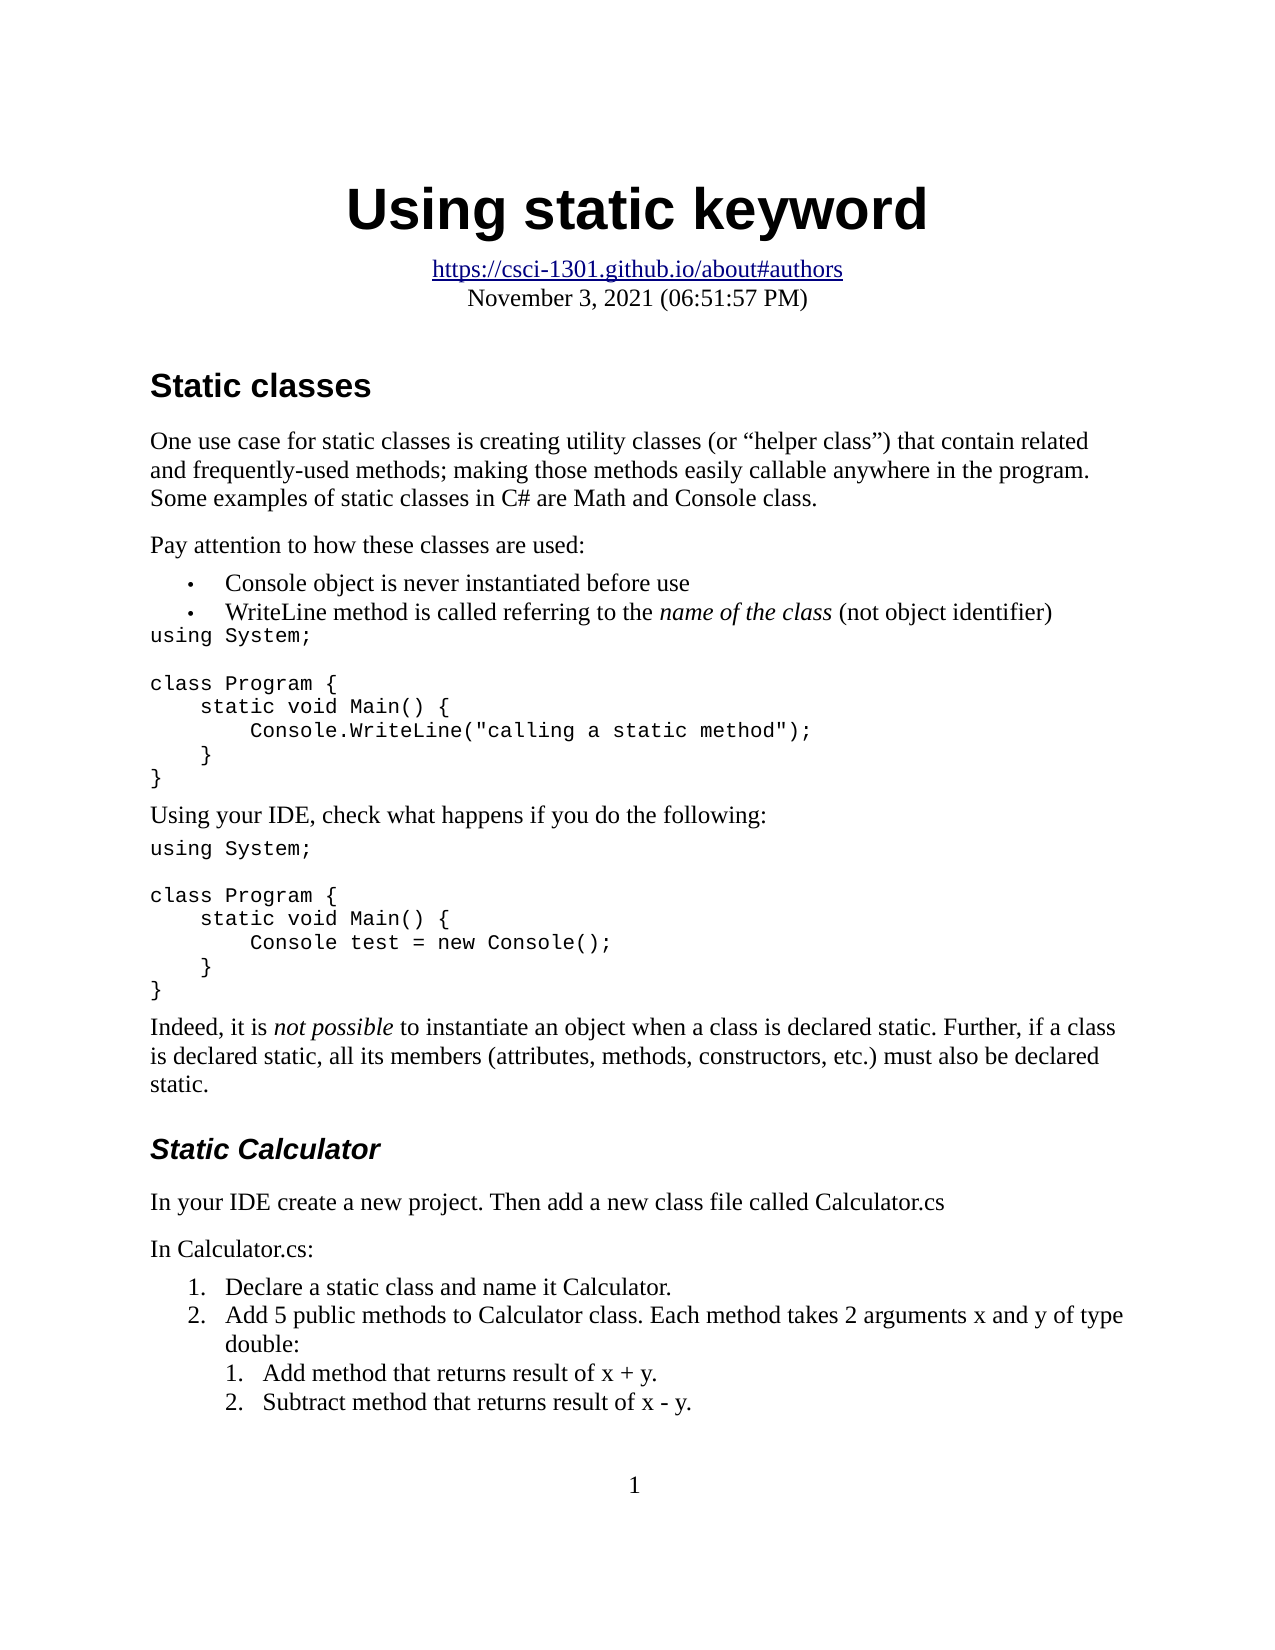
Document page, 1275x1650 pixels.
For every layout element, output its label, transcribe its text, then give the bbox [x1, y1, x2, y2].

text Using your IDE, check what happens if you do the following: [150, 800, 1125, 828]
text static void Main() { [150, 696, 1125, 720]
text Console test = new Console(); [150, 932, 1125, 956]
text Console.WriteLine("calling a static method"); [150, 720, 1125, 743]
text } [150, 956, 1125, 979]
text Pay attention to how these classes are used: [150, 530, 1125, 559]
text One use case for static classes is creating utility classes (or “helper class”) that contain related and frequently-used methods; making those methods easily callable anywhere in the program. Some examples of static classes in C# are Math and Console class. [150, 426, 1125, 512]
text } [150, 743, 1125, 767]
text November 3, 2021 (06:51:57 PM) [150, 283, 1125, 312]
text https://csci-1301.github.io/about#authors [150, 254, 1125, 283]
text In your IDE create a new project. Then add a new class file called Calculator.cs [150, 1187, 1125, 1216]
text In Calculator.cs: [150, 1234, 1125, 1263]
subtitle Static Calculator [150, 1132, 1125, 1166]
text class Program { [150, 673, 1125, 696]
text static void Main() { [150, 908, 1125, 932]
list Add 5 public methods to Calculator class. Each method takes 2 arguments x and y of type double: [187, 1300, 1125, 1358]
list Console object is never instantiated before use [187, 568, 1125, 597]
text class Program { [150, 885, 1125, 908]
text Indeed, it is not possible to instantiate an object when a class is declared static. Further, if a class is declared static, all its members (attributes, methods, constructors, etc.) must also be declared static. [150, 1012, 1125, 1098]
list Declare a static class and name it Calculator. [187, 1272, 1125, 1300]
list Subtract method that returns result of x - y. [225, 1387, 1125, 1415]
title Using static keyword [150, 175, 1125, 242]
text using System; [150, 837, 1125, 861]
text } [150, 979, 1125, 1003]
list Add method that returns result of x + y. [225, 1358, 1125, 1387]
list WriteLine method is called referring to the name of the class (not object identifier) [187, 597, 1125, 625]
text } [150, 767, 1125, 791]
subtitle Static classes [150, 366, 1125, 404]
text using System; [150, 625, 1125, 649]
